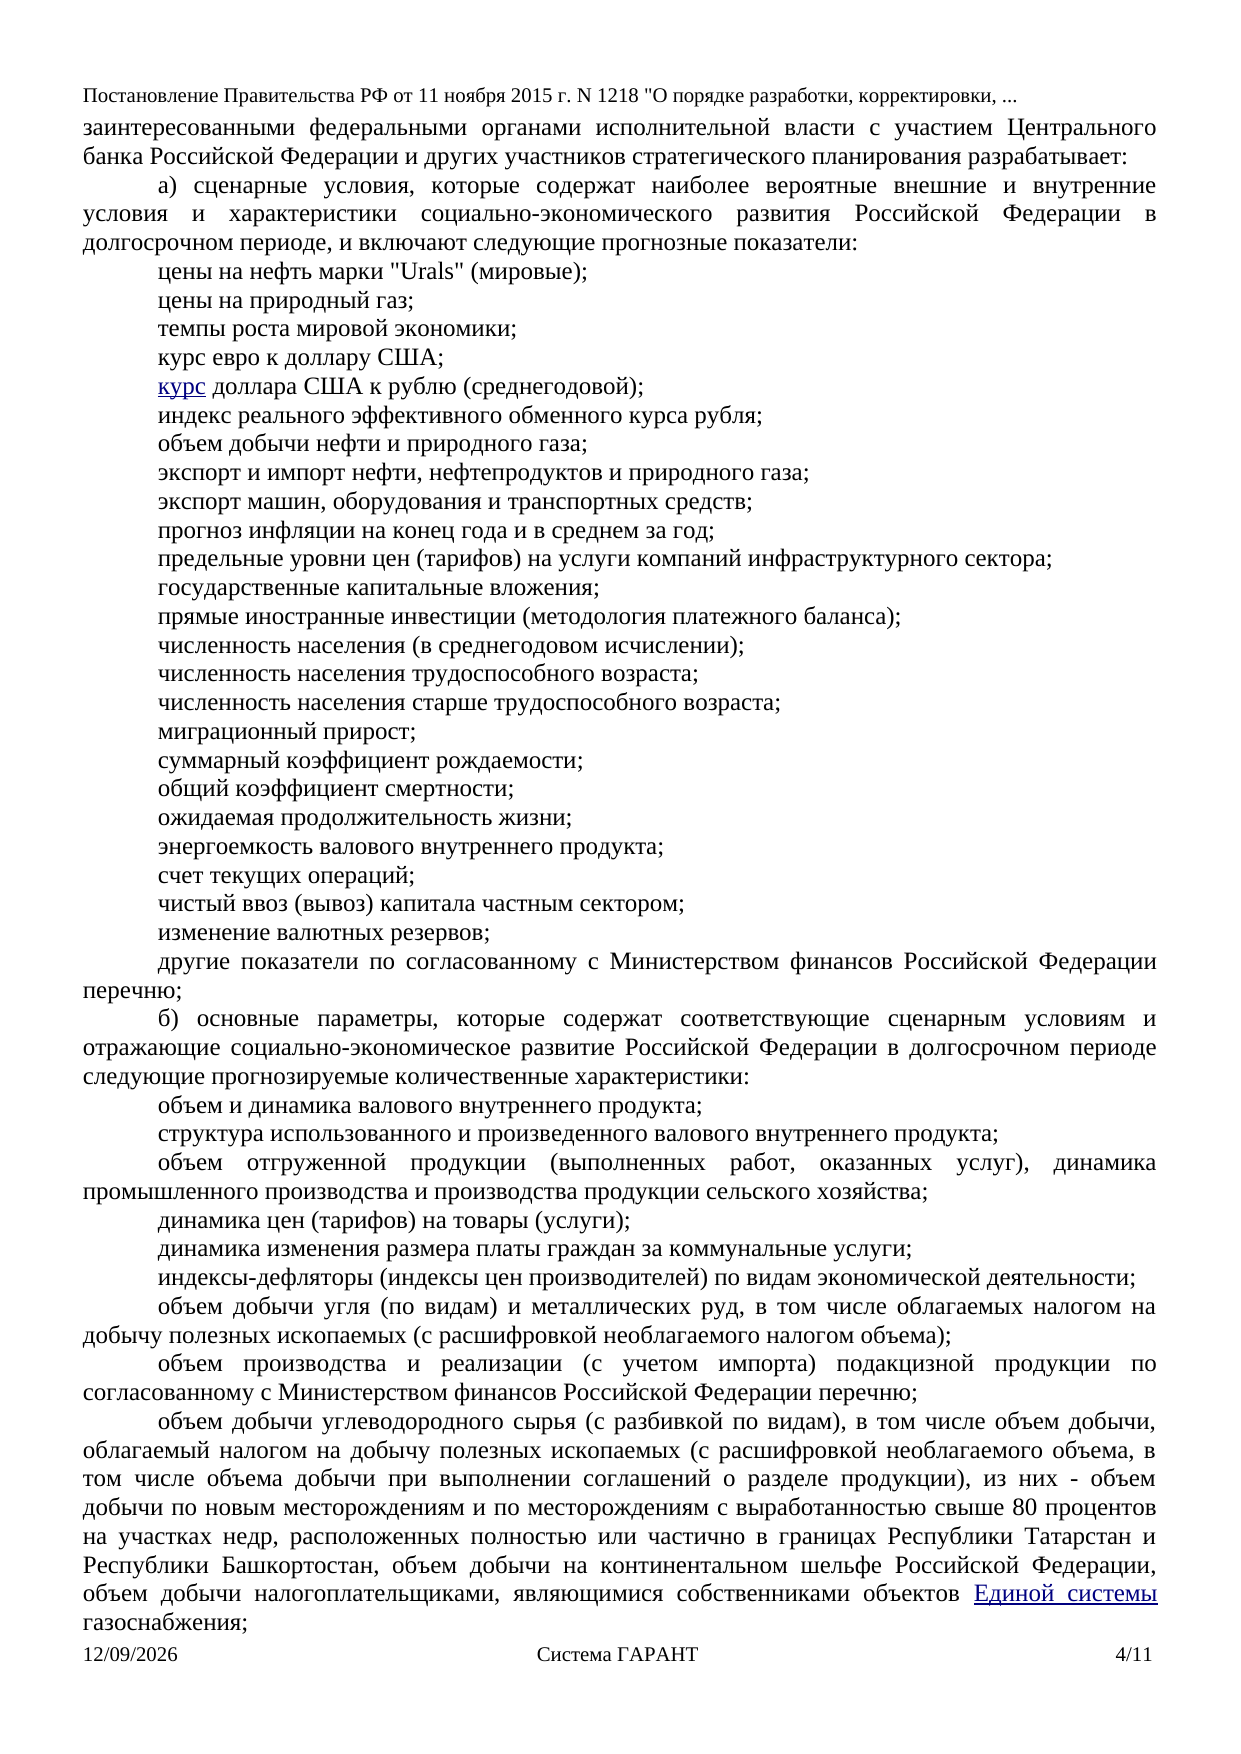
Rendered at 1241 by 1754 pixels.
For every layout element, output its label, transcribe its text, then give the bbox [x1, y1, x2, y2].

text б) основные параметры, которые содержат соответствующие сценарным условиям и отражающие социально-экономическое развитие Российской Федерации в долгосрочном периоде следующие прогнозируемые количественные характеристики: [83, 1003, 1157, 1090]
text заинтересованными федеральными органами исполнительной власти с участием Центрального банка Российской Федерации и других участников стратегического планирования разрабатывает: [83, 112, 1157, 170]
text цены на нефть марки "Urals" (мировые); [83, 256, 1157, 285]
text темпы роста мировой экономики; [83, 313, 1157, 342]
text объем добычи нефти и природного газа; [83, 428, 1157, 457]
text численность населения старше трудоспособного возраста; [83, 687, 1157, 716]
text динамика изменения размера платы граждан за коммунальные услуги; [83, 1233, 1157, 1262]
text объем отгруженной продукции (выполненных работ, оказанных услуг), динамика промышленного производства и производства продукции сельского хозяйства; [83, 1147, 1157, 1205]
text а) сценарные условия, которые содержат наиболее вероятные внешние и внутренние условия и характеристики социально-экономического развития Российской Федерации в долгосрочном периоде, и включают следующие прогнозные показатели: [83, 170, 1157, 256]
text прямые иностранные инвестиции (методология платежного баланса); [83, 601, 1157, 630]
text структура использованного и произведенного валового внутреннего продукта; [83, 1118, 1157, 1147]
text чистый ввоз (вывоз) капитала частным сектором; [83, 888, 1157, 917]
text государственные капитальные вложения; [83, 572, 1157, 601]
text динамика цен (тарифов) на товары (услуги); [83, 1205, 1157, 1233]
text цены на природный газ; [83, 285, 1157, 313]
text объем и динамика валового внутреннего продукта; [83, 1090, 1157, 1118]
text объем добычи углеводородного сырья (с разбивкой по видам), в том числе объем добычи, облагаемый налогом на добычу полезных ископаемых (с расшифровкой необлагаемого объема, в том числе объема добычи при выполнении соглашений о разделе продукции), из них - объем добычи по новым месторождениям и по месторождениям с выработанностью свыше 80 процентов на участках недр, расположенных полностью или частично в границах Республики Татарстан и Республики Башкортостан, объем добычи на континентальном шельфе Российской Федерации, объем добычи налогоплательщиками, являющимися собственниками объектов Единой системы газоснабжения; [83, 1406, 1157, 1636]
text счет текущих операций; [83, 860, 1157, 888]
text изменение валютных резервов; [83, 917, 1157, 946]
text численность населения трудоспособного возраста; [83, 658, 1157, 687]
text экспорт и импорт нефти, нефтепродуктов и природного газа; [83, 457, 1157, 486]
text суммарный коэффициент рождаемости; [83, 745, 1157, 773]
text объем добычи угля (по видам) и металлических руд, в том числе облагаемых налогом на добычу полезных ископаемых (с расшифровкой необлагаемого налогом объема); [83, 1291, 1157, 1348]
text курс доллара США к рублю (среднегодовой); [83, 371, 1157, 400]
text экспорт машин, оборудования и транспортных средств; [83, 486, 1157, 515]
text прогноз инфляции на конец года и в среднем за год; [83, 515, 1157, 543]
text численность населения (в среднегодовом исчислении); [83, 630, 1157, 658]
text миграционный прирост; [83, 716, 1157, 745]
text объем производства и реализации (с учетом импорта) подакцизной продукции по согласованному с Министерством финансов Российской Федерации перечню; [83, 1348, 1157, 1406]
text другие показатели по согласованному с Министерством финансов Российской Федерации перечню; [83, 946, 1157, 1003]
text предельные уровни цен (тарифов) на услуги компаний инфраструктурного сектора; [83, 543, 1157, 572]
text ожидаемая продолжительность жизни; [83, 802, 1157, 831]
text курс евро к доллару США; [83, 342, 1157, 371]
text индекс реального эффективного обменного курса рубля; [83, 400, 1157, 428]
text индексы-дефляторы (индексы цен производителей) по видам экономической деятельности; [83, 1262, 1157, 1291]
text общий коэффициент смертности; [83, 773, 1157, 802]
text энергоемкость валового внутреннего продукта; [83, 831, 1157, 860]
